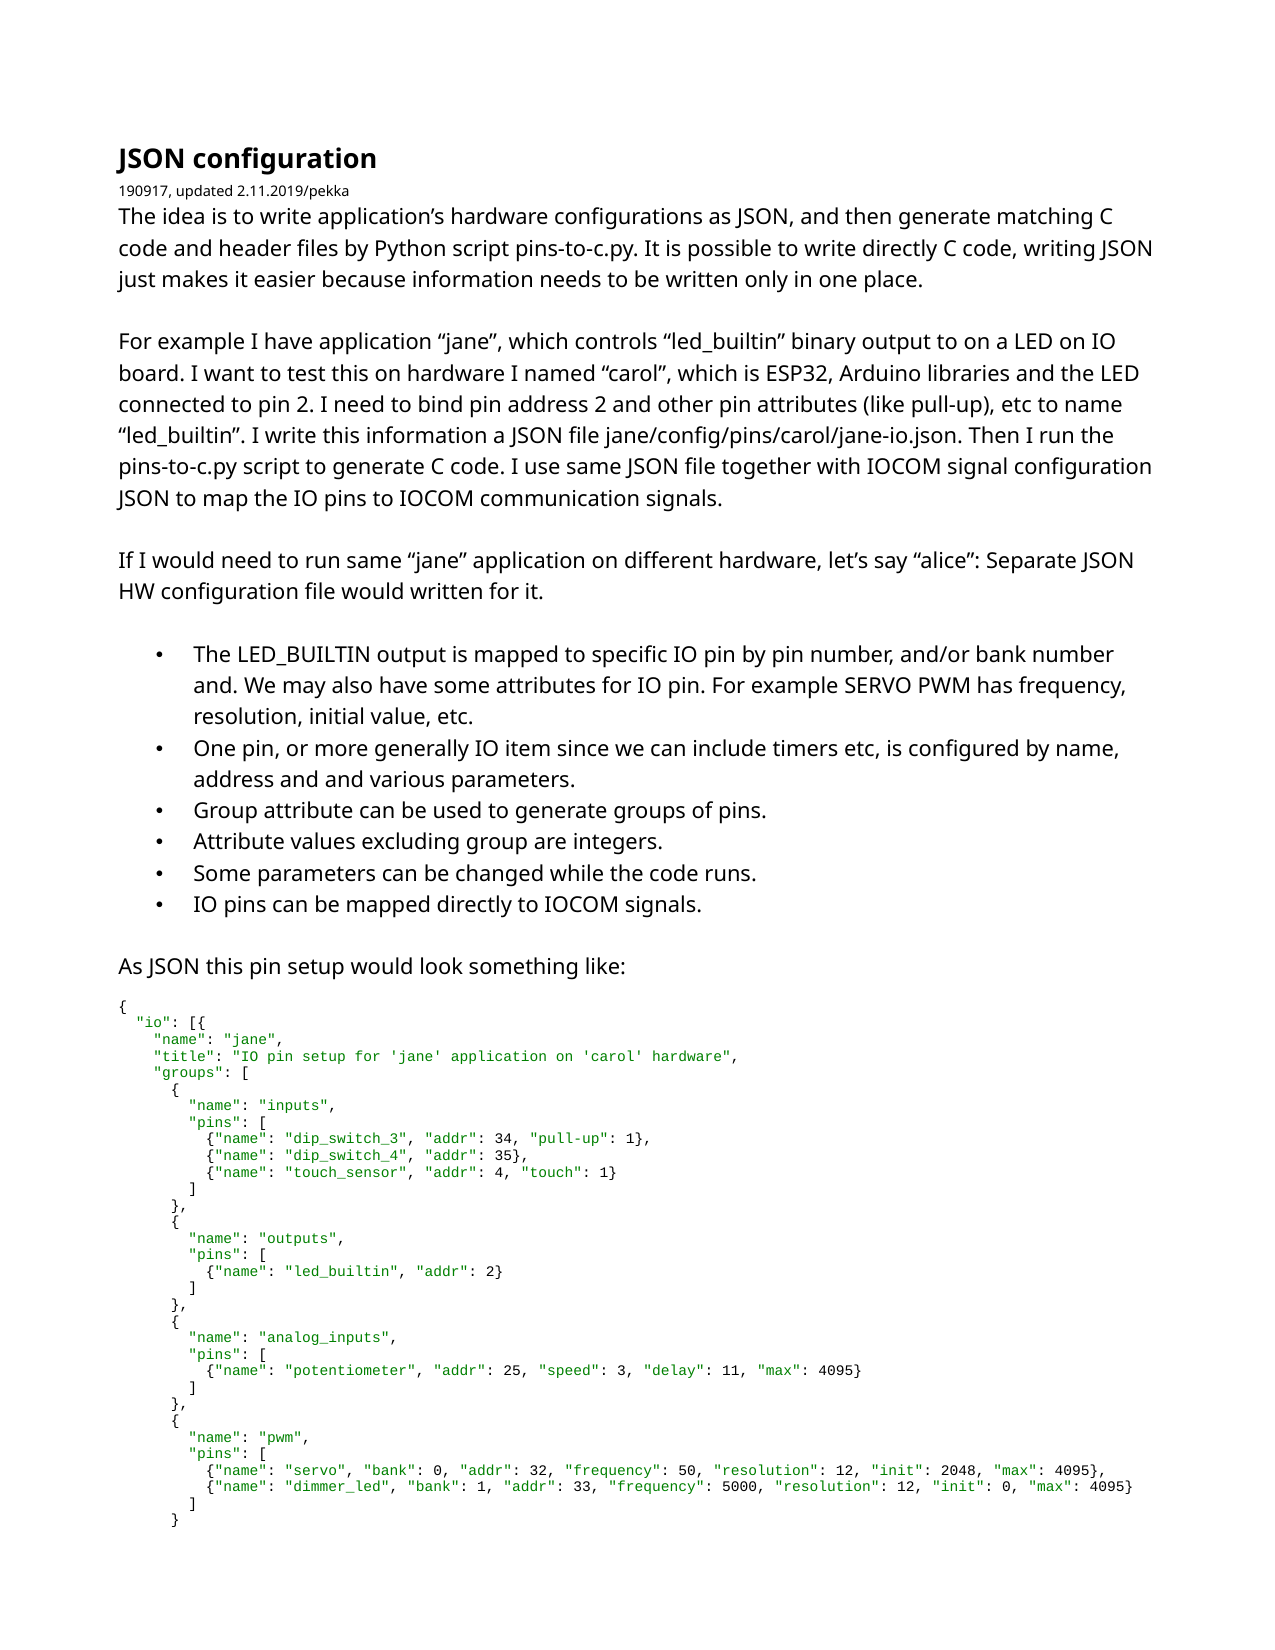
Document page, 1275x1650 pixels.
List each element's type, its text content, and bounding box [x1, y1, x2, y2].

text If I would need to run same “jane” application on different hardware, let’s say “alice”: Separate JSON HW configuration file would written for it. [118, 545, 1157, 606]
text "pins": [ [118, 1248, 1157, 1264]
text The idea is to write application’s hardware configurations as JSON, and then generate matching C code and header files by Python script pins-to-c.py. It is possible to write directly C code, writing JSON just makes it easier because information needs to be written only in one place. [118, 201, 1157, 294]
list Attribute values excluding group are integers. [156, 826, 1157, 856]
text As JSON this pin setup would look something like: [118, 951, 1157, 981]
text "pins": [ [118, 1347, 1157, 1363]
text {"name": "led_builtin", "addr": 2} [118, 1264, 1157, 1281]
text {"name": "servo", "bank": 0, "addr": 32, "frequency": 50, "resolution": 12, "init": 2048, "max": 4095}, [118, 1463, 1157, 1479]
text "pins": [ [118, 1115, 1157, 1132]
list The LED_BUILTIN output is mapped to specific IO pin by pin number, and/or bank number and. We may also have some attributes for IO pin. For example SERVO PWM has frequency, resolution, initial value, etc. [156, 639, 1157, 731]
text "name": "analog_inputs", [118, 1330, 1157, 1347]
text }, [118, 1397, 1157, 1413]
text 190917, updated 2.11.2019/pekka [118, 181, 1157, 200]
text {"name": "touch_sensor", "addr": 4, "touch": 1} [118, 1165, 1157, 1181]
text "pins": [ [118, 1446, 1157, 1463]
list Some parameters can be changed while the code runs. [156, 858, 1157, 887]
text "name": "pwm", [118, 1430, 1157, 1446]
text "groups": [ [118, 1065, 1157, 1082]
list One pin, or more generally IO item since we can include timers etc, is configured by name, address and and various parameters. [156, 733, 1157, 794]
text ] [118, 1281, 1157, 1297]
text }, [118, 1297, 1157, 1314]
list Group attribute can be used to generate groups of pins. [156, 795, 1157, 825]
text "name": "inputs", [118, 1098, 1157, 1115]
text { [118, 1314, 1157, 1330]
text { [118, 1214, 1157, 1231]
text {"name": "potentiometer", "addr": 25, "speed": 3, "delay": 11, "max": 4095} [118, 1363, 1157, 1380]
text "name": "outputs", [118, 1231, 1157, 1248]
text {"name": "dip_switch_3", "addr": 34, "pull-up": 1}, [118, 1132, 1157, 1148]
text } [118, 1513, 1157, 1529]
text ] [118, 1496, 1157, 1513]
text {"name": "dip_switch_4", "addr": 35}, [118, 1148, 1157, 1165]
text { [118, 1413, 1157, 1430]
text "io": [{ [118, 1016, 1157, 1032]
text {"name": "dimmer_led", "bank": 1, "addr": 33, "frequency": 5000, "resolution": 12, "init": 0, "max": 4095} [118, 1479, 1157, 1496]
text { [118, 1082, 1157, 1098]
text ] [118, 1380, 1157, 1397]
list IO pins can be mapped directly to IOCOM signals. [156, 889, 1157, 919]
text }, [118, 1198, 1157, 1214]
text ] [118, 1181, 1157, 1198]
text For example I have application “jane”, which controls “led_builtin” binary output to on a LED on IO board. I want to test this on hardware I named “carol”, which is ESP32, Arduino libraries and the LED connected to pin 2. I need to bind pin address 2 and other pin attributes (like pull-up), etc to name “led_builtin”. I write this information a JSON file jane/config/pins/carol/jane-io.json. Then I run the pins-to-c.py script to generate C code. I use same JSON file together with IOCOM signal configuration JSON to map the IO pins to IOCOM communication signals. [118, 326, 1157, 512]
text "name": "jane", [118, 1032, 1157, 1049]
text "title": "IO pin setup for 'jane' application on 'carol' hardware", [118, 1049, 1157, 1065]
text { [118, 999, 1157, 1016]
subtitle JSON configuration [118, 139, 1157, 176]
